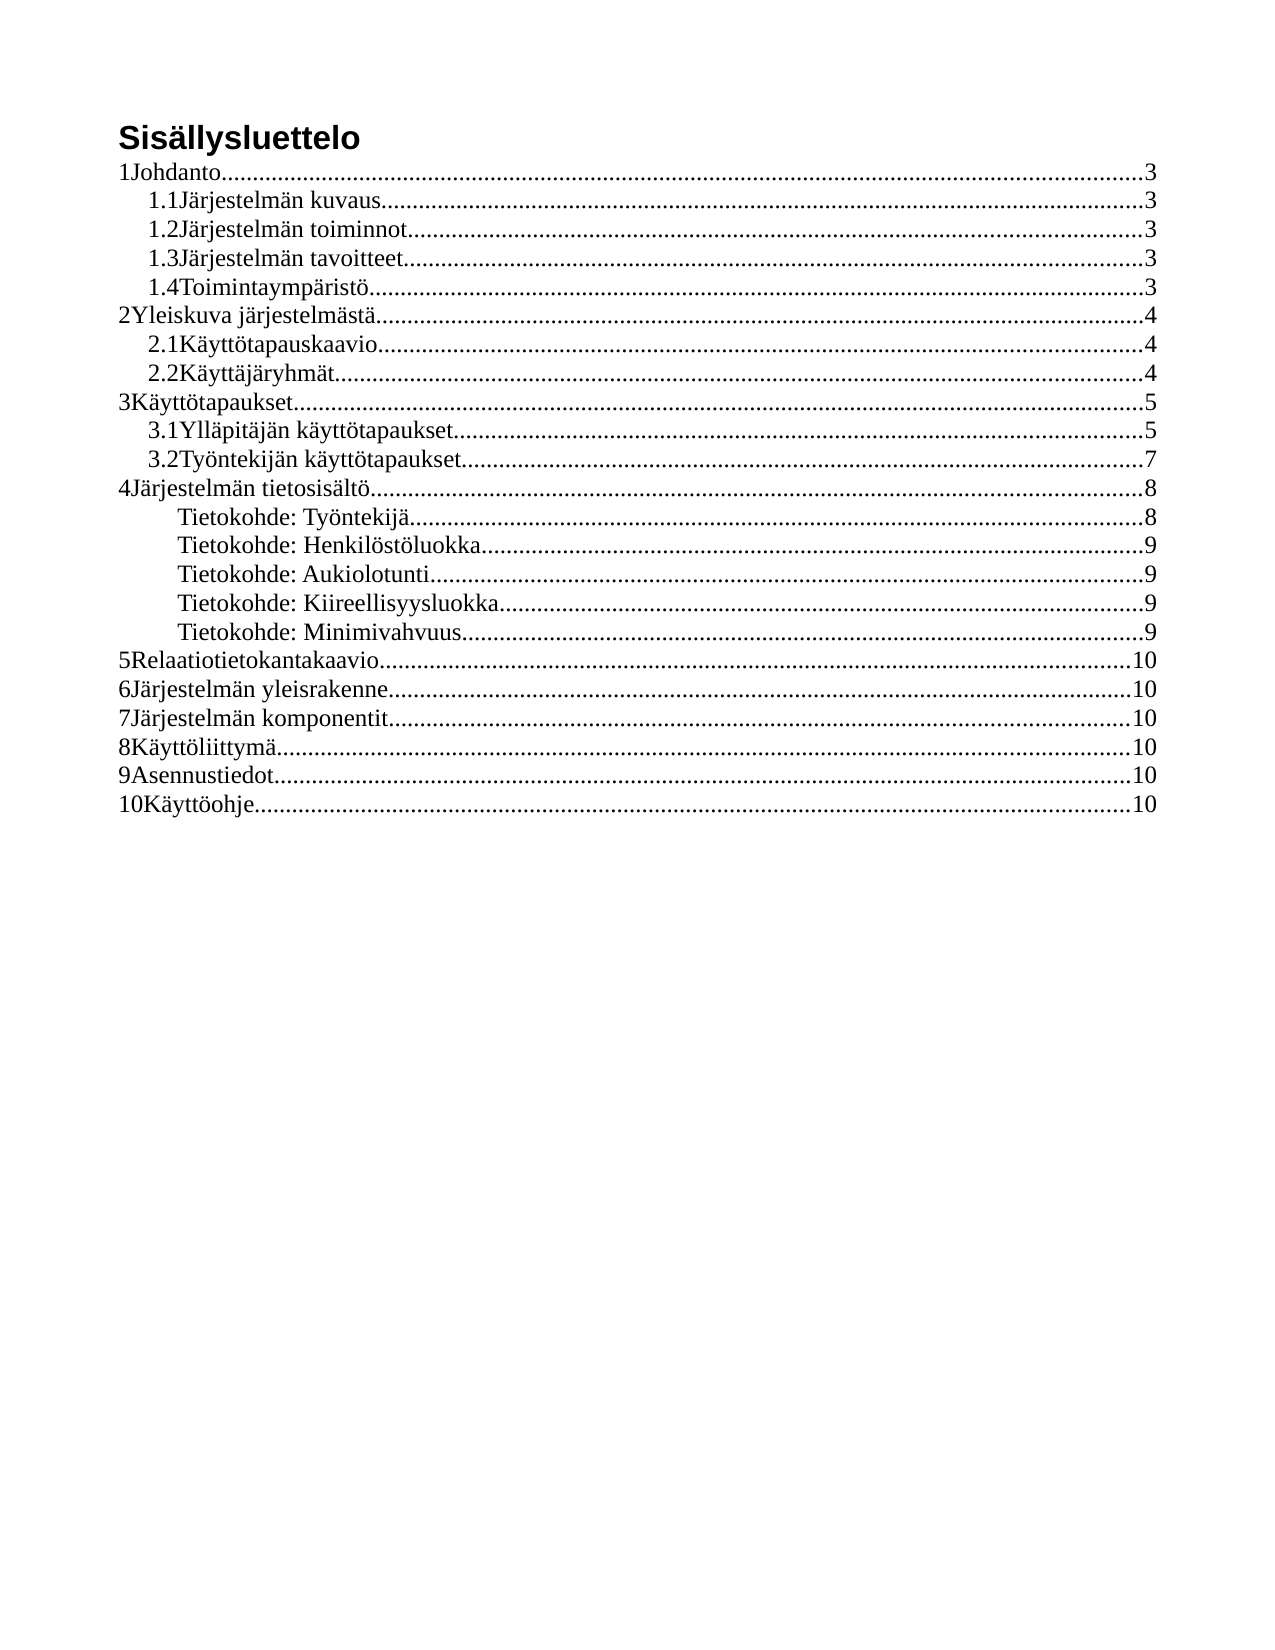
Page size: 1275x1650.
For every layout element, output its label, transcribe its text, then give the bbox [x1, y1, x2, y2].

text 1.4Toimintaympäristö 3 [148, 272, 1157, 300]
text Tietokohde: Kiireellisyysluokka 9 [177, 588, 1157, 617]
text 1.2Järjestelmän toiminnot 3 [148, 214, 1157, 243]
text 8Käyttöliittymä 10 [118, 732, 1157, 760]
subtitle Sisällysluettelo [118, 118, 1157, 157]
text 2.1Käyttötapauskaavio 4 [148, 329, 1157, 358]
text 2Yleiskuva järjestelmästä 4 [118, 300, 1157, 329]
text 9Asennustiedot 10 [118, 760, 1157, 789]
text Tietokohde: Työntekijä 8 [177, 502, 1157, 530]
text Tietokohde: Minimivahvuus 9 [177, 617, 1157, 645]
text 4Järjestelmän tietosisältö 8 [118, 473, 1157, 502]
text 2.2Käyttäjäryhmät 4 [148, 358, 1157, 387]
text Tietokohde: Henkilöstöluokka 9 [177, 530, 1157, 559]
text 1.1Järjestelmän kuvaus 3 [148, 185, 1157, 214]
text 1Johdanto 3 [118, 157, 1157, 185]
text 10Käyttöohje 10 [118, 789, 1157, 818]
text 7Järjestelmän komponentit 10 [118, 703, 1157, 732]
text 6Järjestelmän yleisrakenne 10 [118, 674, 1157, 703]
text 3.1Ylläpitäjän käyttötapaukset 5 [148, 415, 1157, 444]
text 5Relaatiotietokantakaavio 10 [118, 645, 1157, 674]
text 1.3Järjestelmän tavoitteet 3 [148, 243, 1157, 272]
text 3Käyttötapaukset 5 [118, 387, 1157, 415]
text Tietokohde: Aukiolotunti 9 [177, 559, 1157, 588]
text 3.2Työntekijän käyttötapaukset 7 [148, 444, 1157, 473]
